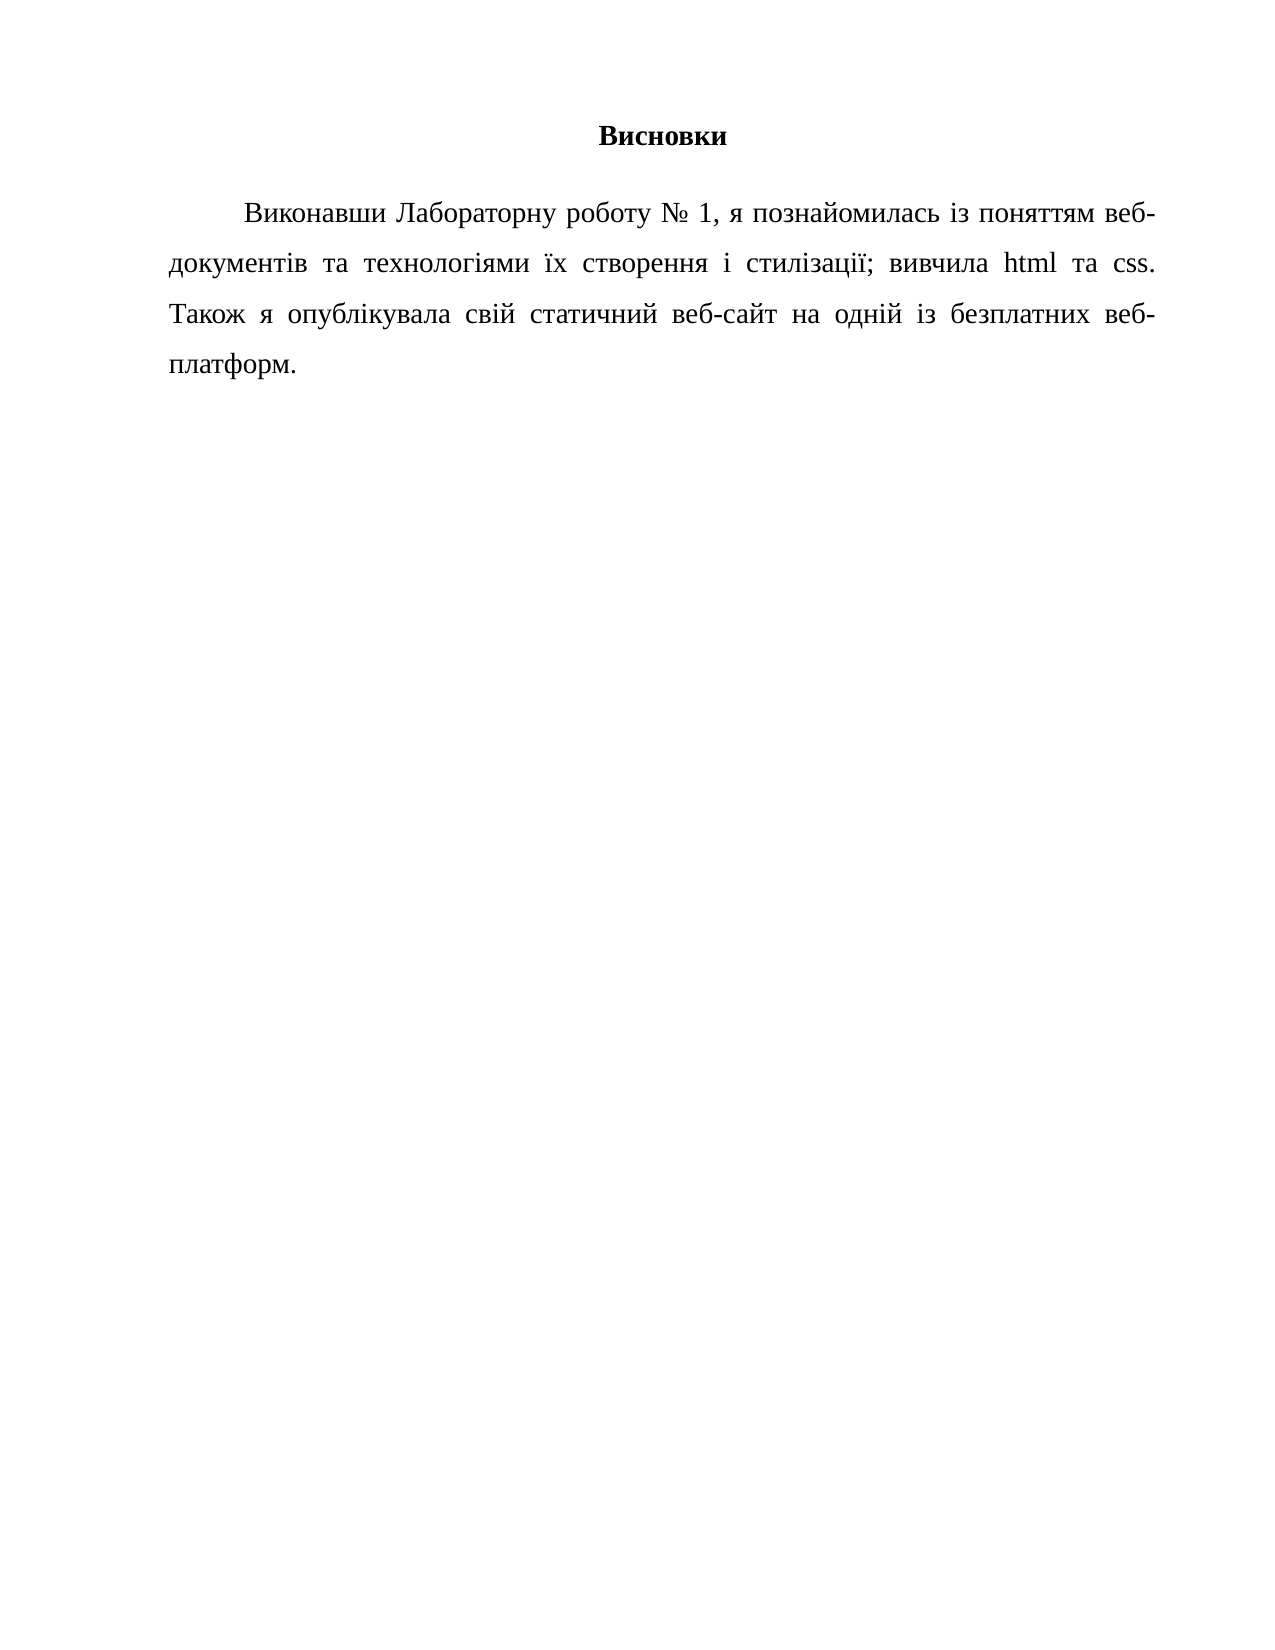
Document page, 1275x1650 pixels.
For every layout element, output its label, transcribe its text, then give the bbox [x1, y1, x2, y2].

text Виконавши Лабораторну роботу № 1, я познайомилась із поняттям веб-документів та технологіями їх створення і стилізації; вивчила html та css. Також я опублікувала свій статичний веб-сайт на одній із безплатних веб-платформ. [169, 195, 1157, 406]
text Висновки [169, 118, 1157, 152]
